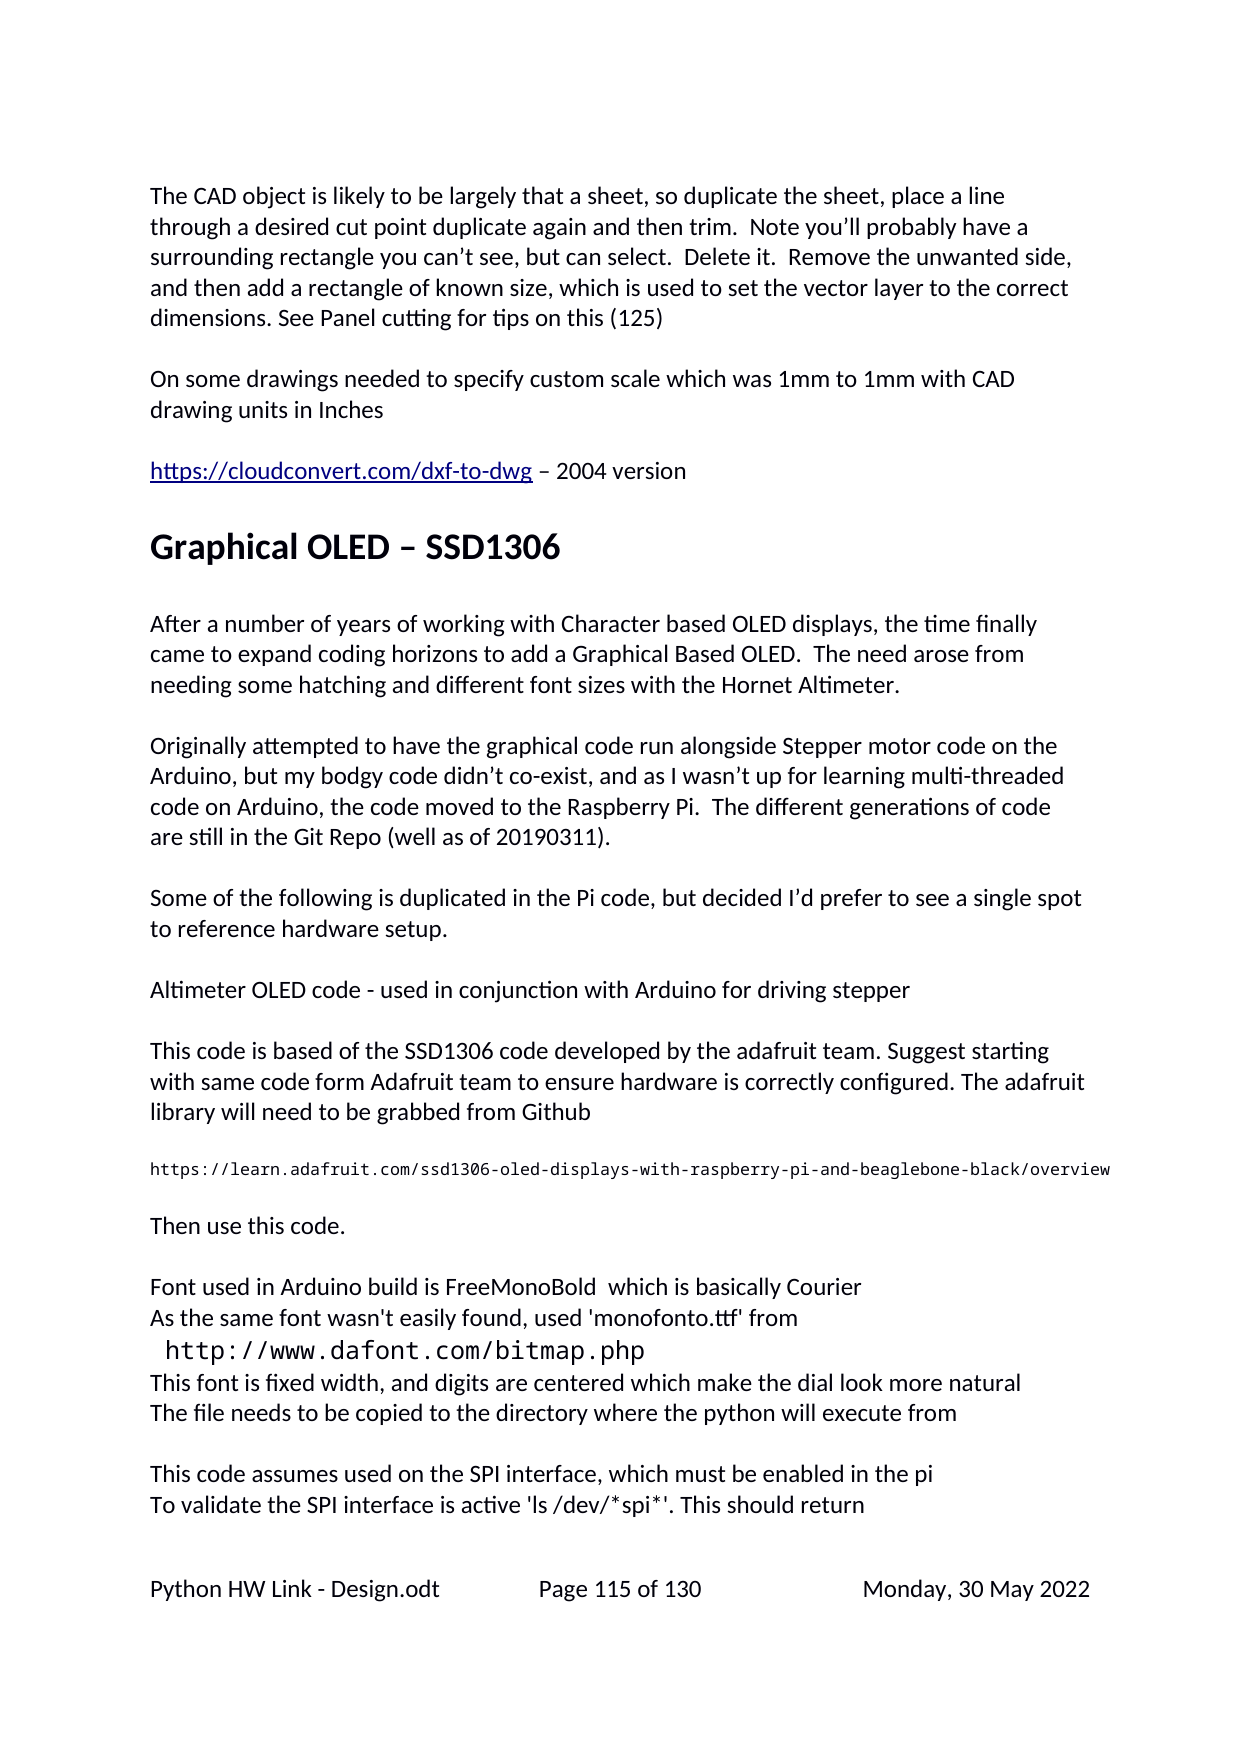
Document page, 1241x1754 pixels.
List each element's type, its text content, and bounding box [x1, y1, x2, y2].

text Some of the following is duplicated in the Pi code, but decided I’d prefer to see a single spot to reference hardware setup. [150, 883, 1090, 944]
text Font used in Arduino build is FreeMonoBold which is basically Courier [150, 1272, 1090, 1302]
text This code is based of the SSD1306 code developed by the adafruit team. Suggest starting with same code form Adafruit team to ensure hardware is correctly configured. The adafruit library will need to be grabbed from Github [150, 1035, 1090, 1127]
text To validate the SPI interface is active 'ls /dev/*spi*'. This should return [150, 1489, 1090, 1519]
text http://www.dafont.com/bitmap.php [150, 1333, 1090, 1367]
text The CAD object is likely to be largely that a sheet, so duplicate the sheet, place a line through a desired cut point duplicate again and then trim. Note you’ll probably have a surrounding rectangle you can’t see, but can select. Delete it. Remove the unwanted side, and then add a rectangle of known size, which is used to set the vector layer to the correct dimensions. See Panel cutting for tips on this (125) [150, 181, 1090, 333]
text After a number of years of working with Character based OLED displays, the time finally came to expand coding horizons to add a Graphical Based OLED. The need arose from needing some hatching and different font sizes with the Hornet Altimeter. [150, 608, 1090, 699]
text Altimeter OLED code - used in conjunction with Arduino for driving stepper [150, 974, 1090, 1005]
subtitle Graphical OLED – SSD1306 [150, 523, 1090, 569]
text On some drawings needed to specify custom scale which was 1mm to 1mm with CAD drawing units in Inches [150, 364, 1090, 425]
text The file needs to be copied to the directory where the python will execute from [150, 1397, 1090, 1428]
text Originally attempted to have the graphical code run alongside Stepper motor code on the Arduino, but my bodgy code didn’t co-exist, and as I wasn’t up for learning multi-threaded code on Arduino, the code moved to the Raspberry Pi. The different generations of code are still in the Git Repo (well as of 20190311). [150, 730, 1090, 852]
text Then use this code. [150, 1211, 1090, 1241]
text This font is fixed width, and digits are centered which make the dial look more natural [150, 1367, 1090, 1397]
text This code assumes used on the SPI interface, which must be enabled in the pi [150, 1458, 1090, 1489]
text https://cloudconvert.com/dxf-to-dwg – 2004 version [150, 455, 1090, 486]
text As the same font wasn't easily found, used 'monofonto.ttf' from [150, 1302, 1090, 1333]
text https://learn.adafruit.com/ssd1306-oled-displays-with-raspberry-pi-and-beaglebone-black/overview [150, 1157, 1149, 1180]
